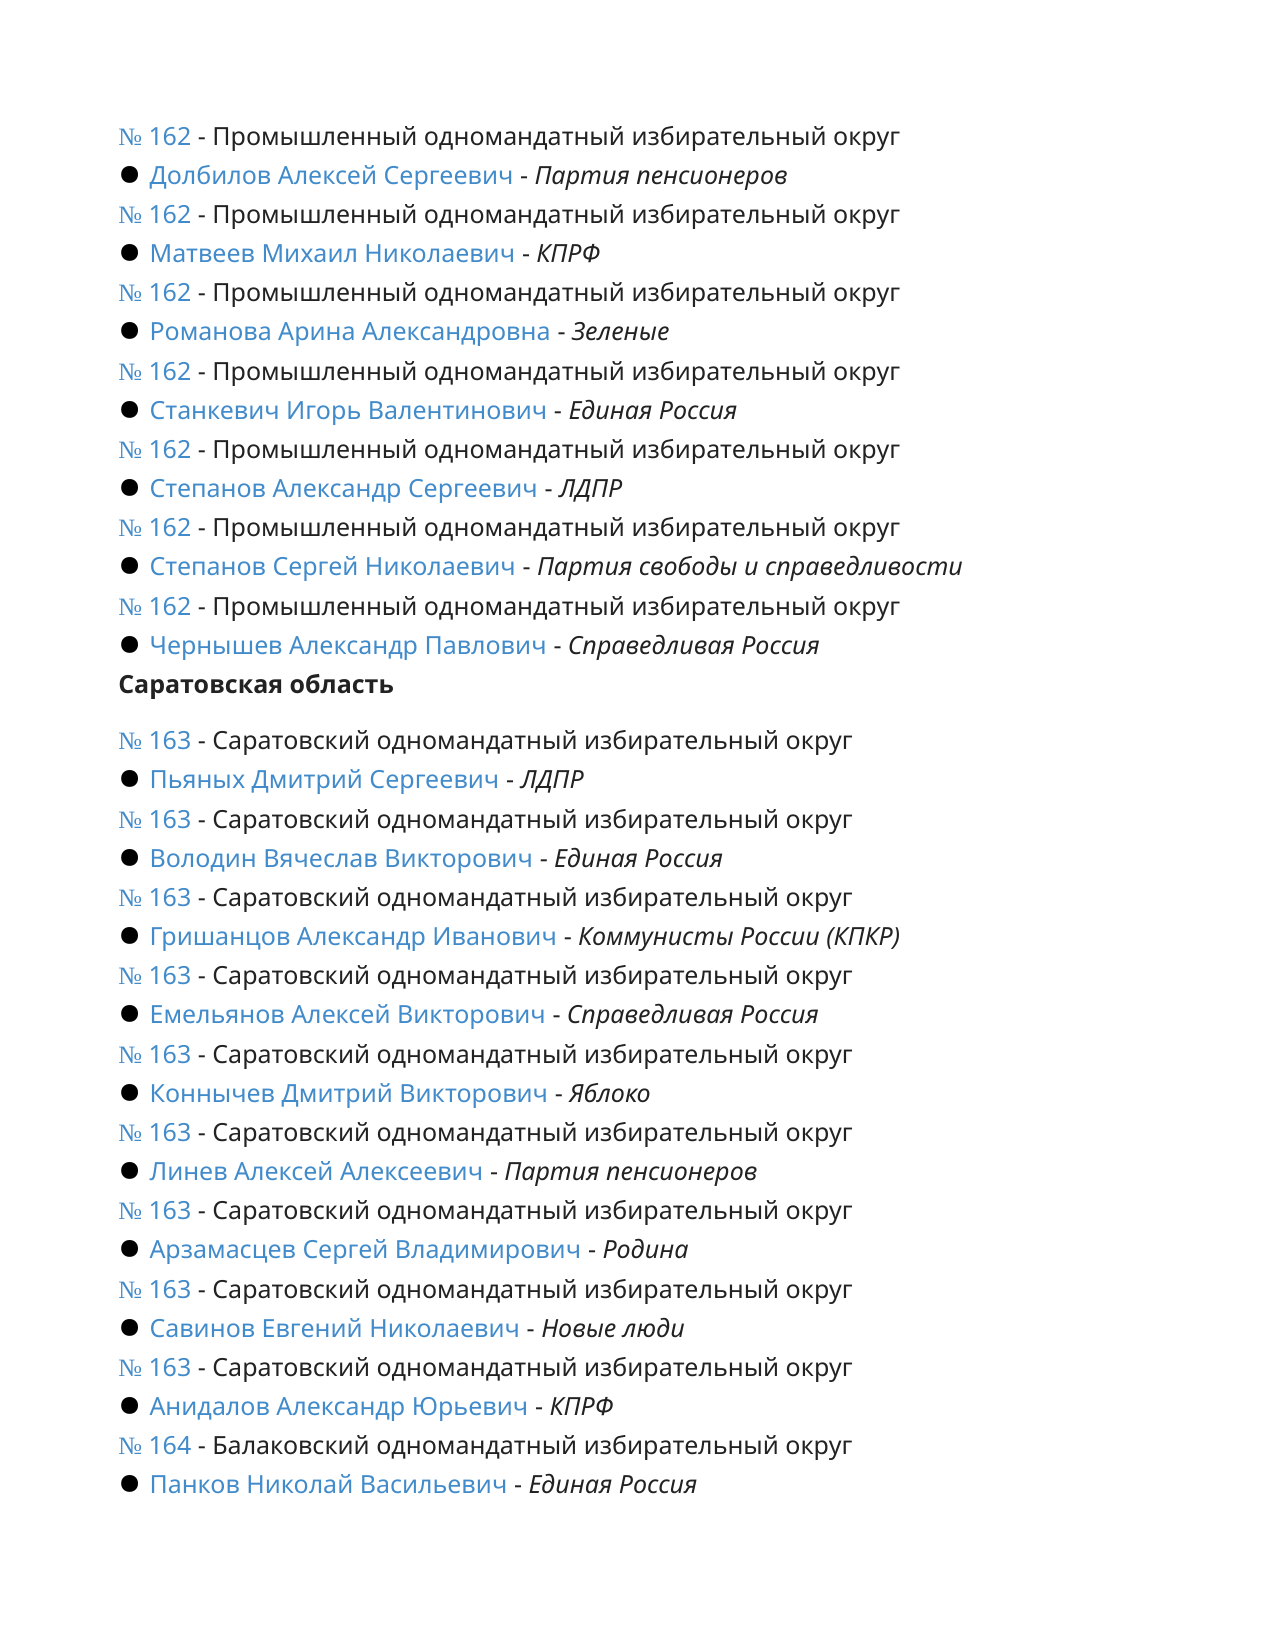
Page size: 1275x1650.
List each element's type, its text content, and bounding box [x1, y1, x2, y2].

list Чернышев Александр Павлович - Справедливая Россия [120, 627, 1157, 661]
text № 163 - Саратовский одномандатный избирательный округ [118, 1271, 1157, 1305]
text № 162 - Промышленный одномандатный избирательный округ [118, 588, 1157, 622]
list Емельянов Алексей Викторович - Справедливая Россия [120, 997, 1157, 1031]
subtitle Саратовская область [118, 666, 1157, 701]
text № 163 - Саратовский одномандатный избирательный округ [118, 958, 1157, 992]
text № 163 - Саратовский одномандатный избирательный округ [118, 723, 1157, 757]
text № 162 - Промышленный одномандатный избирательный округ [118, 510, 1157, 544]
list Степанов Александр Сергеевич - ЛДПР [120, 471, 1157, 505]
text № 162 - Промышленный одномандатный избирательный округ [118, 353, 1157, 387]
text № 162 - Промышленный одномандатный избирательный округ [118, 118, 1157, 152]
list Степанов Сергей Николаевич - Партия свободы и справедливости [120, 549, 1157, 583]
list Матвеев Михаил Николаевич - КПРФ [120, 236, 1157, 270]
text № 162 - Промышленный одномандатный избирательный округ [118, 431, 1157, 466]
text № 162 - Промышленный одномандатный избирательный округ [118, 196, 1157, 231]
text № 163 - Саратовский одномандатный избирательный округ [118, 879, 1157, 914]
list Володин Вячеслав Викторович - Единая Россия [120, 840, 1157, 874]
list Пьяных Дмитрий Сергеевич - ЛДПР [120, 762, 1157, 796]
list Романова Арина Александровна - Зеленые [120, 314, 1157, 348]
list Гришанцов Александр Иванович - Коммунисты России (КПКР) [120, 919, 1157, 953]
list Станкевич Игорь Валентинович - Единая Россия [120, 392, 1157, 426]
text № 164 - Балаковский одномандатный избирательный округ [118, 1428, 1157, 1462]
list Панков Николай Васильевич - Единая Россия [120, 1467, 1157, 1501]
text № 163 - Саратовский одномандатный избирательный округ [118, 1036, 1157, 1070]
text № 163 - Саратовский одномандатный избирательный округ [118, 801, 1157, 835]
text № 163 - Саратовский одномандатный избирательный округ [118, 1114, 1157, 1149]
list Долбилов Алексей Сергеевич - Партия пенсионеров [120, 157, 1157, 191]
list Анидалов Александр Юрьевич - КПРФ [120, 1389, 1157, 1423]
text № 163 - Саратовский одномандатный избирательный округ [118, 1193, 1157, 1227]
text № 163 - Саратовский одномандатный избирательный округ [118, 1349, 1157, 1384]
list Коннычев Дмитрий Викторович - Яблоко [120, 1075, 1157, 1109]
list Арзамасцев Сергей Владимирович - Родина [120, 1232, 1157, 1266]
text № 162 - Промышленный одномандатный избирательный округ [118, 275, 1157, 309]
list Линев Алексей Алексеевич - Партия пенсионеров [120, 1154, 1157, 1188]
list Савинов Евгений Николаевич - Новые люди [120, 1310, 1157, 1344]
